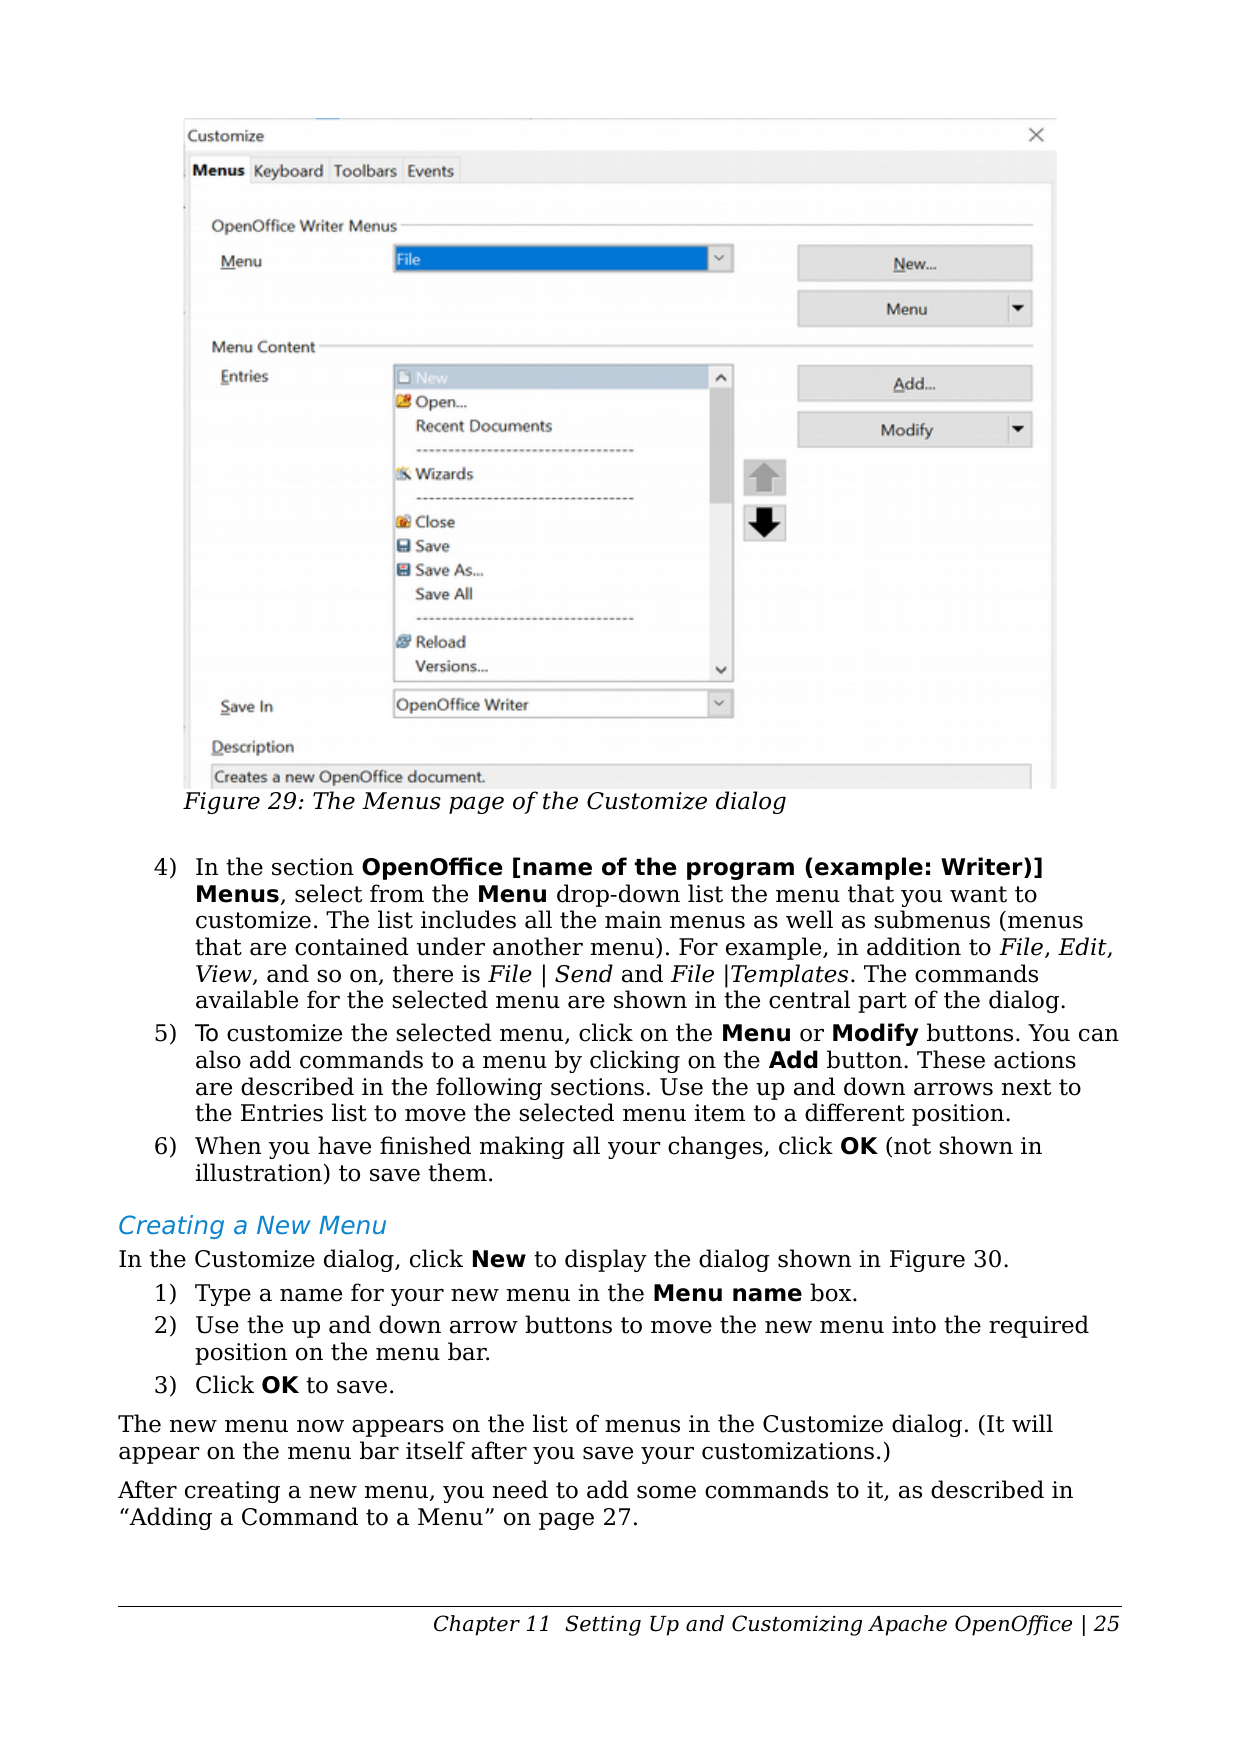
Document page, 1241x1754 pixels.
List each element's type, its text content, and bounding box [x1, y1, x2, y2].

text The new menu now appears on the list of menus in the Customize dialog. (It will appear on the menu bar itself after you save your customizations.) [118, 1411, 1122, 1465]
text Figure 29: The Menus page of the Customize dialog [183, 789, 1057, 815]
text After creating a new menu, you need to add some commands to it, as described in “Adding a Command to a Menu” on page 27. [118, 1477, 1122, 1531]
list To customize the selected menu, click on the Menu or Modify buttons. You can also add commands to a menu by clicking on the Add button. These actions are described in the following sections. Use the up and down arrows next to the Entries list to move the selected menu item to a different position. [177, 1020, 1122, 1127]
picture [183, 118, 1057, 789]
list Use the up and down arrow buttons to move the new menu into the required position on the menu bar. [177, 1313, 1122, 1366]
list In the Customize dialog, click New to display the dialog shown in Figure 30. [118, 1247, 1122, 1273]
subtitle Creating a New Menu [118, 1211, 1122, 1240]
list When you have finished making all your changes, click OK (not shown in illustration) to save them. [177, 1133, 1122, 1187]
list Click OK to save. [177, 1372, 1122, 1399]
list Type a name for your new menu in the Menu name box. [177, 1280, 1122, 1306]
list In the section OpenOffice [name of the program (example: Writer)] Menus, select from the Menu drop-down list the menu that you want to customize. The list includes all the main menus as well as submenus (menus that are contained under another menu). For example, in addition to File, Edit, View, and so on, there is File | Send and File |Templates. The commands available for the selected menu are shown in the central part of the dialog. [177, 854, 1122, 1014]
